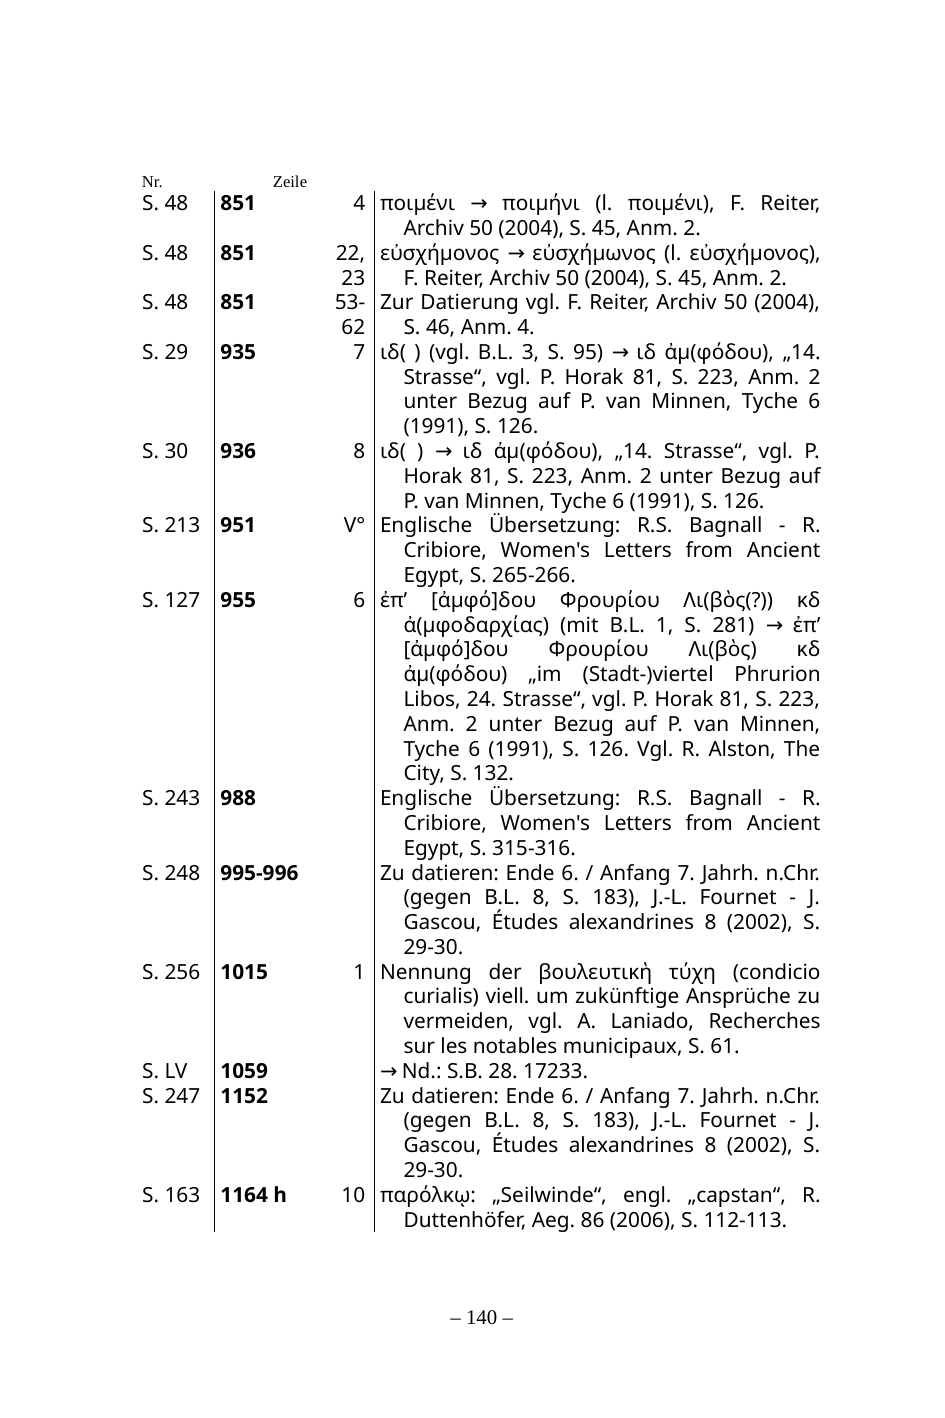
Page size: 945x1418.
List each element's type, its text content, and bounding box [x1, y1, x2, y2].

table_cell S. 127 [136, 588, 214, 786]
table_cell εὐσχήμονος → εὐσχήμωνος (l. εὐσχήμονος), F. Reiter, Archiv 50 (2004), S. 45, Anm. 2. [375, 240, 827, 290]
table_cell 1164 h [215, 1183, 319, 1232]
table_cell 53-62 [319, 290, 374, 339]
table_cell [319, 1083, 374, 1182]
table_cell Zu datieren: Ende 6. / Anfang 7. Jahrh. n.Chr. (gegen B.L. 8, S. 183), J.-L. Fournet - J. Gascou, Études alexandrines 8 (2002), S. 29-30. [375, 860, 827, 959]
table_cell Nennung der βουλευτικὴ τύχη (condicio curialis) viell. um zukünftige Ansprüche zu vermeiden, vgl. A. Laniado, Recherches sur les notables municipaux, S. 61. [375, 959, 827, 1058]
table_cell Zur Datierung vgl. F. Reiter, Archiv 50 (2004), S. 46, Anm. 4. [375, 290, 827, 339]
table_cell 951 [215, 513, 319, 587]
table_cell ποιμένι → ποιμήνι (l. ποιμένι), F. Reiter, Archiv 50 (2004), S. 45, Anm. 2. [375, 191, 827, 240]
table_cell 4 [319, 191, 374, 240]
table_cell 22, 23 [319, 240, 374, 290]
table_cell S. 248 [136, 860, 214, 959]
table_cell 1059 [215, 1059, 319, 1083]
table_cell S. 243 [136, 786, 214, 860]
table_cell παρόλκῳ: „Seilwinde“, engl. „capstan“, R. Duttenhöfer, Aeg. 86 (2006), S. 112-113. [375, 1183, 827, 1232]
table_cell ἐπʼ [ἀμφό]δου Φρουρίου Λι(βὸς(?)) κδ ἀ(μφοδαρχίας) (mit B.L. 1, S. 281) → ἐπʼ [ἀμφό]δου Φρουρίου Λι(βὸς) κδ ἀμ(φόδου) „im (Stadt-)viertel Phrurion Libos, 24. Strasse“, vgl. P. Horak 81, S. 223, Anm. 2 unter Bezug auf P. van Minnen, Tyche 6 (1991), S. 126. Vgl. R. Alston, The City, S. 132. [375, 588, 827, 786]
table_cell 955 [215, 588, 319, 786]
table_cell 1 [319, 959, 374, 1058]
table_cell Englische Übersetzung: R.S. Bagnall - R. Cribiore, Women's Letters from Ancient Egypt, S. 265-266. [375, 513, 827, 587]
table_cell 1152 [215, 1083, 319, 1182]
table_cell S. 48 [136, 191, 214, 240]
table_cell Zu datieren: Ende 6. / Anfang 7. Jahrh. n.Chr. (gegen B.L. 8, S. 183), J.-L. Fournet - J. Gascou, Études alexandrines 8 (2002), S. 29-30. [375, 1083, 827, 1182]
table_cell ιδ( ) (vgl. B.L. 3, S. 95) → ιδ ἀμ(φόδου), „14. Strasse“, vgl. P. Horak 81, S. 223, Anm. 2 unter Bezug auf P. van Minnen, Tyche 6 (1991), S. 126. [375, 340, 827, 439]
table_cell 8 [319, 439, 374, 513]
table_cell 851 [215, 290, 319, 339]
table_cell S. 247 [136, 1083, 214, 1182]
table_cell 988 [215, 786, 319, 860]
table_cell 10 [319, 1183, 374, 1232]
table_cell S. 213 [136, 513, 214, 587]
table_cell 6 [319, 588, 374, 786]
table_cell 936 [215, 439, 319, 513]
table_cell [319, 1059, 374, 1083]
table_cell ιδ( ) → ιδ ἀμ(φόδου), „14. Strasse“, vgl. P. Horak 81, S. 223, Anm. 2 unter Bezug auf P. van Minnen, Tyche 6 (1991), S. 126. [375, 439, 827, 513]
table_cell 935 [215, 340, 319, 439]
table_cell [319, 786, 374, 860]
table_cell S. 29 [136, 340, 214, 439]
table_cell S. 163 [136, 1183, 214, 1232]
table_cell S. LV [136, 1059, 214, 1083]
table_cell S. 48 [136, 290, 214, 339]
table_cell S. 30 [136, 439, 214, 513]
table_cell 851 [215, 240, 319, 290]
table_cell [319, 860, 374, 959]
table_cell 995-996 [215, 860, 319, 959]
table_cell → Nd.: S.B. 28. 17233. [375, 1059, 827, 1083]
table_cell Englische Übersetzung: R.S. Bagnall - R. Cribiore, Women's Letters from Ancient Egypt, S. 315-316. [375, 786, 827, 860]
table_cell 1015 [215, 959, 319, 1058]
table_cell S. 48 [136, 240, 214, 290]
table_cell V° [319, 513, 374, 587]
table_cell 7 [319, 340, 374, 439]
table_cell 851 [215, 191, 319, 240]
table_cell S. 256 [136, 959, 214, 1058]
